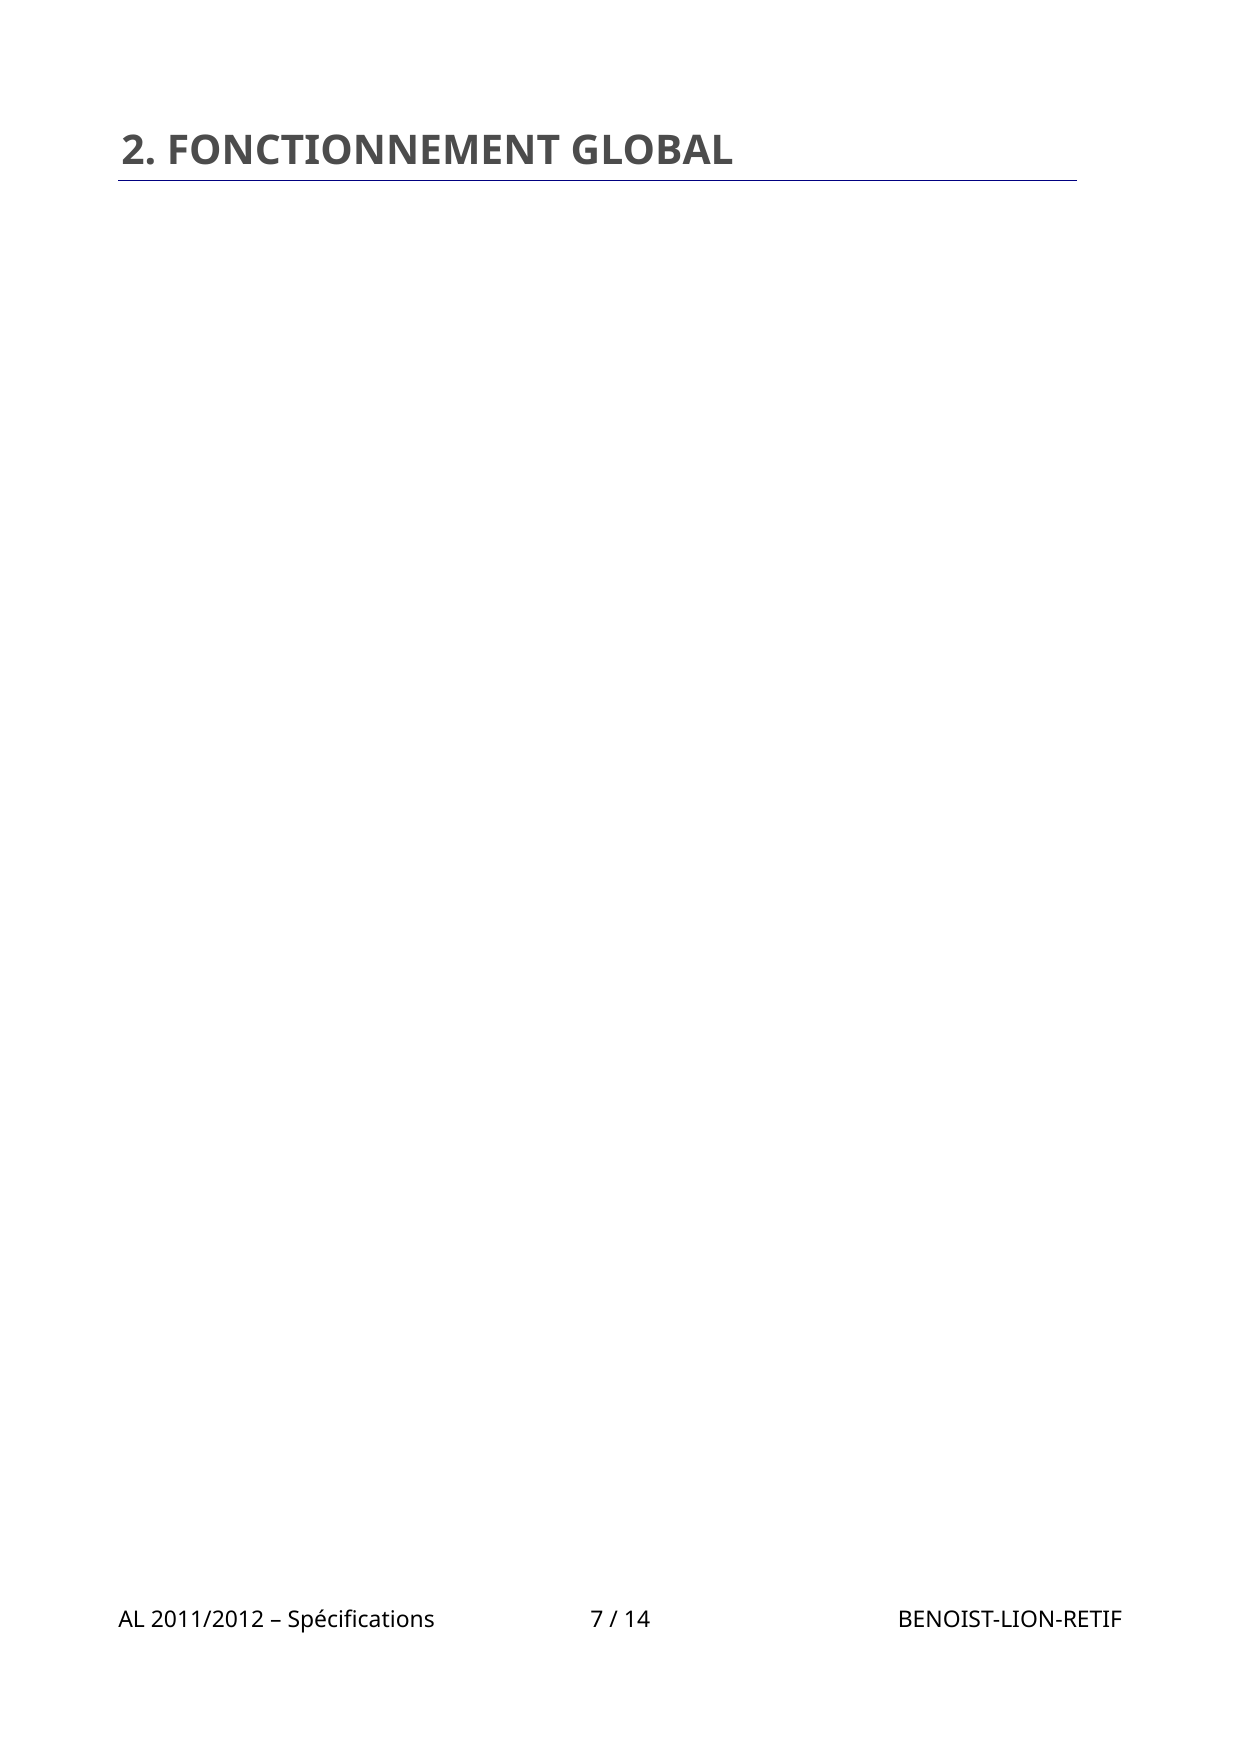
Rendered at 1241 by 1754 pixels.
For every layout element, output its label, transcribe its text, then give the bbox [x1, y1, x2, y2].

subtitle 2. Fonctionnement global [118, 118, 1077, 180]
